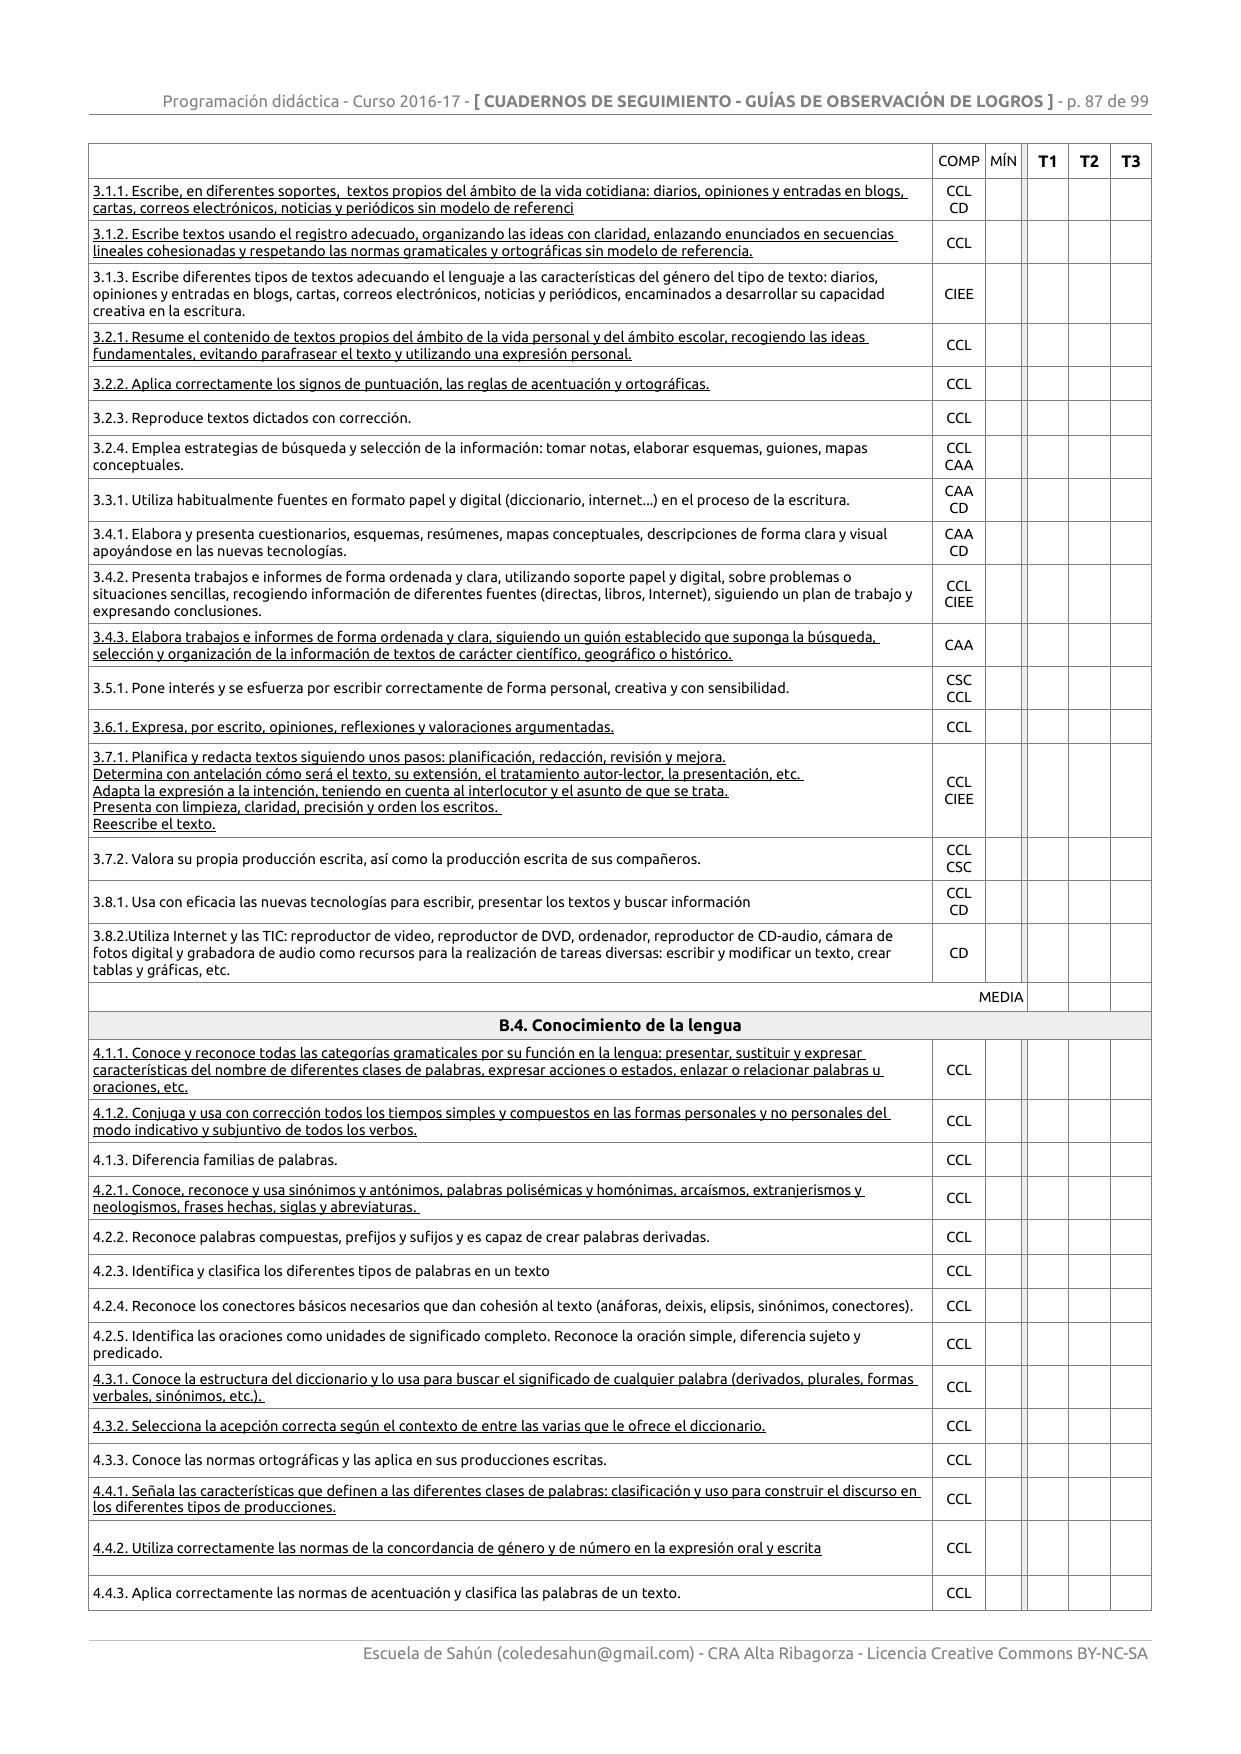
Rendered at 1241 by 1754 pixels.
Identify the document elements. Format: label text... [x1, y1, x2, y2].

table_cell 3.2.4. Emplea estrategias de búsqueda y selección de la información: tomar notas, elaborar esquemas, guiones, mapas conceptuales. [89, 436, 932, 478]
table_cell 3.4.2. Presenta trabajos e informes de forma ordenada y clara, utilizando soporte papel y digital, sobre problemas o situaciones sencillas, recogiendo información de diferentes fuentes (directas, libros, Internet), siguiendo un plan de trabajo y expresando conclusiones. [89, 565, 932, 623]
table_cell 4.2.4. Reconoce los conectores básicos necesarios que dan cohesión al texto (anáforas, deixis, elipsis, sinónimos, conectores). [89, 1289, 932, 1322]
table_cell [1028, 1576, 1068, 1609]
table_cell [1022, 1521, 1027, 1575]
table_cell [1028, 1040, 1068, 1099]
table_cell [1028, 324, 1068, 366]
table_cell [1028, 1444, 1068, 1477]
table_cell [986, 1289, 1021, 1322]
table_cell [1028, 264, 1068, 323]
table_cell [1022, 924, 1027, 982]
table_cell [986, 221, 1021, 263]
table_cell [986, 565, 1021, 623]
table_cell CAA [933, 624, 985, 666]
table_cell [1111, 401, 1151, 435]
table_cell [1022, 1478, 1027, 1520]
table_cell CCL [933, 1323, 985, 1365]
table_cell 3.1.2. Escribe textos usando el registro adecuado, organizando las ideas con claridad, enlazando enunciados en secuencias lineales cohesionadas y respetando las normas gramaticales y ortográficas sin modelo de referencia. [89, 221, 932, 263]
table_cell CCL [933, 1521, 985, 1575]
table_cell [1069, 881, 1110, 922]
table_cell [1111, 367, 1151, 400]
table_cell 4.2.2. Reconoce palabras compuestas, prefijos y sufijos y es capaz de crear palabras derivadas. [89, 1220, 932, 1253]
table_cell 3.1.1. Escribe, en diferentes soportes, textos propios del ámbito de la vida cotidiana: diarios, opiniones y entradas en blogs, cartas, correos electrónicos, noticias y periódicos sin modelo de referenci [89, 179, 932, 220]
table_cell [1028, 1255, 1068, 1288]
table_cell [1069, 1143, 1110, 1176]
table_cell [1111, 324, 1151, 366]
table_cell CCL [933, 1177, 985, 1219]
table_cell [1022, 624, 1027, 666]
table_cell [1022, 1143, 1027, 1176]
table_cell [1069, 1521, 1110, 1575]
table_cell CD [933, 924, 985, 982]
table_cell [1069, 1177, 1110, 1219]
table_cell [1111, 1323, 1151, 1365]
table_cell [1022, 1444, 1027, 1477]
table_cell CCL [933, 710, 985, 743]
table_cell [986, 179, 1021, 220]
table_cell [1022, 744, 1027, 837]
table_cell [1111, 264, 1151, 323]
table_cell 3.2.1. Resume el contenido de textos propios del ámbito de la vida personal y del ámbito escolar, recogiendo las ideas fundamentales, evitando parafrasear el texto y utilizando una expresión personal. [89, 324, 932, 366]
table_cell [1111, 667, 1151, 709]
table_cell [1028, 221, 1068, 263]
table_cell [1111, 924, 1151, 982]
table_cell [986, 522, 1021, 563]
table_cell 3.8.2.Utiliza Internet y las TIC: reproductor de video, reproductor de DVD, ordenador, reproductor de CD-audio, cámara de fotos digital y grabadora de audio como recursos para la realización de tareas diversas: escribir y modificar un texto, crear tablas y gráficas, etc. [89, 924, 932, 982]
table_cell [1069, 401, 1110, 435]
table_cell CCL CAA [933, 436, 985, 478]
table_cell [1111, 838, 1151, 879]
table_cell [986, 1100, 1021, 1142]
table_cell [1111, 881, 1151, 922]
table_cell [986, 1521, 1021, 1575]
table_cell [1069, 367, 1110, 400]
table_cell [1069, 264, 1110, 323]
table_cell [1069, 1576, 1110, 1609]
table_cell CCL [933, 221, 985, 263]
table_cell [1028, 1521, 1068, 1575]
table_cell MEDIA [89, 983, 1027, 1011]
table_cell CCL [933, 401, 985, 435]
table_cell CCL [933, 1040, 985, 1099]
table_cell [1069, 1255, 1110, 1288]
table_cell 3.7.1. Planifica y redacta textos siguiendo unos pasos: planificación, redacción, revisión y mejora. Determina con antelación cómo será el texto, su extensión, el tratamiento autor-lector, la presentación, etc. Adapta la expresión a la intención, teniendo en cuenta al interlocutor y el asunto de que se trata. Presenta con limpieza, claridad, precisión y orden los escritos. Reescribe el texto. [89, 744, 932, 837]
table_cell [1028, 710, 1068, 743]
table_cell [1069, 221, 1110, 263]
table_header T1 [1028, 144, 1068, 177]
table_cell [1111, 1040, 1151, 1099]
table_cell [1028, 924, 1068, 982]
table_cell [1028, 565, 1068, 623]
table_cell [1028, 1323, 1068, 1365]
table_cell [1069, 983, 1110, 1011]
table_cell 3.6.1. Expresa, por escrito, opiniones, reflexiones y valoraciones argumentadas. [89, 710, 932, 743]
table_cell [986, 838, 1021, 879]
table_cell [986, 881, 1021, 922]
table_cell [986, 264, 1021, 323]
table_header MÍN [986, 144, 1021, 177]
table_cell [1022, 1040, 1027, 1099]
table_cell 3.4.1. Elabora y presenta cuestionarios, esquemas, resúmenes, mapas conceptuales, descripciones de forma clara y visual apoyándose en las nuevas tecnologías. [89, 522, 932, 563]
table_cell [1022, 436, 1027, 478]
table_cell [1022, 1177, 1027, 1219]
table_cell [1028, 838, 1068, 879]
table_cell [1111, 983, 1151, 1011]
table_cell [1028, 401, 1068, 435]
table_cell [1111, 522, 1151, 563]
table_cell CCL [933, 1444, 985, 1477]
table_cell [1028, 667, 1068, 709]
table_cell 4.3.1. Conoce la estructura del diccionario y lo usa para buscar el significado de cualquier palabra (derivados, plurales, formas verbales, sinónimos, etc.). [89, 1366, 932, 1408]
table_cell CCL [933, 1576, 985, 1609]
table_cell [1111, 221, 1151, 263]
table_header [1022, 144, 1027, 177]
table_cell [1069, 1444, 1110, 1477]
table_cell [1028, 1100, 1068, 1142]
table_cell 3.3.1. Utiliza habitualmente fuentes en formato papel y digital (diccionario, internet...) en el proceso de la escritura. [89, 479, 932, 521]
table_cell 3.8.1. Usa con eficacia las nuevas tecnologías para escribir, presentar los textos y buscar información [89, 881, 932, 922]
table_cell [1069, 324, 1110, 366]
table_cell CCL CD [933, 881, 985, 922]
table_cell CCL CD [933, 179, 985, 220]
table_cell CAA CD [933, 479, 985, 521]
table_cell [1069, 924, 1110, 982]
table_cell [986, 1177, 1021, 1219]
table_cell CCL [933, 1255, 985, 1288]
table_cell [986, 667, 1021, 709]
table_cell [1022, 1366, 1027, 1408]
table_cell [1022, 324, 1027, 366]
table_cell [1028, 179, 1068, 220]
table_cell [1022, 710, 1027, 743]
table_cell [1111, 1220, 1151, 1253]
table_cell [986, 624, 1021, 666]
table_cell [1069, 479, 1110, 521]
table_cell [1069, 1289, 1110, 1322]
table_cell [1069, 667, 1110, 709]
table_cell [986, 1255, 1021, 1288]
table_cell [1028, 479, 1068, 521]
table_cell [1028, 1143, 1068, 1176]
table_cell [1028, 1177, 1068, 1219]
table_cell [1022, 1255, 1027, 1288]
table_cell [986, 1409, 1021, 1442]
table_cell 4.2.3. Identifica y clasifica los diferentes tipos de palabras en un texto [89, 1255, 932, 1288]
table_cell [1111, 1100, 1151, 1142]
table_cell [986, 1444, 1021, 1477]
table_cell 4.1.1. Conoce y reconoce todas las categorías gramaticales por su función en la lengua: presentar, sustituir y expresar características del nombre de diferentes clases de palabras, expresar acciones o estados, enlazar o relacionar palabras u oraciones, etc. [89, 1040, 932, 1099]
table_cell 3.2.3. Reproduce textos dictados con corrección. [89, 401, 932, 435]
table_cell [1028, 744, 1068, 837]
table_cell [1111, 744, 1151, 837]
table_cell [1111, 1255, 1151, 1288]
table_cell [1028, 1478, 1068, 1520]
table_cell [1069, 710, 1110, 743]
table_cell B.4. Conocimiento de la lengua [89, 1012, 1151, 1039]
table_cell 4.1.3. Diferencia familias de palabras. [89, 1143, 932, 1176]
table_cell 4.4.2. Utiliza correctamente las normas de la concordancia de género y de número en la expresión oral y escrita [89, 1521, 932, 1575]
table_cell CCL [933, 1409, 985, 1442]
table_cell 4.2.1. Conoce, reconoce y usa sinónimos y antónimos, palabras polisémicas y homónimas, arcaísmos, extranjerismos y neologismos, frases hechas, siglas y abreviaturas. [89, 1177, 932, 1219]
table_cell [1022, 1220, 1027, 1253]
table_header COMP [933, 144, 985, 177]
table_cell CCL [933, 1289, 985, 1322]
table_cell [1069, 1366, 1110, 1408]
table_cell [1022, 1576, 1027, 1609]
table_cell [1022, 1100, 1027, 1142]
table_cell [1022, 179, 1027, 220]
table_cell 4.3.3. Conoce las normas ortográficas y las aplica en sus producciones escritas. [89, 1444, 932, 1477]
table_cell [1111, 710, 1151, 743]
table_cell [1028, 1409, 1068, 1442]
table_cell CCL [933, 1100, 985, 1142]
table_cell [1111, 565, 1151, 623]
table_cell [1069, 838, 1110, 879]
table_cell [1022, 401, 1027, 435]
table_cell [1111, 1366, 1151, 1408]
table_cell 4.1.2. Conjuga y usa con corrección todos los tiempos simples y compuestos en las formas personales y no personales del modo indicativo y subjuntivo de todos los verbos. [89, 1100, 932, 1142]
table_cell [1028, 881, 1068, 922]
table_cell [1069, 565, 1110, 623]
table_cell CAA CD [933, 522, 985, 563]
table_cell [1111, 179, 1151, 220]
table_cell [986, 1576, 1021, 1609]
table_cell [986, 324, 1021, 366]
table_cell [1022, 565, 1027, 623]
table_cell [986, 1323, 1021, 1365]
table_cell [1111, 624, 1151, 666]
table_cell [1069, 522, 1110, 563]
table_cell [1022, 1409, 1027, 1442]
table_header T2 [1069, 144, 1110, 177]
table_cell [1069, 1323, 1110, 1365]
table_cell [1022, 667, 1027, 709]
table_cell CCL [933, 1366, 985, 1408]
table_cell [1069, 744, 1110, 837]
table_cell [1111, 1409, 1151, 1442]
table_cell [1069, 624, 1110, 666]
table_cell [1022, 1323, 1027, 1365]
table_cell [1111, 1289, 1151, 1322]
table_cell [1028, 624, 1068, 666]
table_cell 3.1.3. Escribe diferentes tipos de textos adecuando el lenguaje a las características del género del tipo de texto: diarios, opiniones y entradas en blogs, cartas, correos electrónicos, noticias y periódicos, encaminados a desarrollar su capacidad creativa en la escritura. [89, 264, 932, 323]
table_cell CCL CSC [933, 838, 985, 879]
table_cell [1022, 881, 1027, 922]
table_cell [986, 710, 1021, 743]
table_cell [986, 1040, 1021, 1099]
table_cell [1022, 522, 1027, 563]
table_cell [986, 436, 1021, 478]
table_cell 4.4.3. Aplica correctamente las normas de acentuación y clasifica las palabras de un texto. [89, 1576, 932, 1609]
table_cell [1069, 1100, 1110, 1142]
table_cell [1028, 1366, 1068, 1408]
table_cell [1111, 1478, 1151, 1520]
table_cell 3.7.2. Valora su propia producción escrita, así como la producción escrita de sus compañeros. [89, 838, 932, 879]
table_cell [986, 1220, 1021, 1253]
table_cell CCL CIEE [933, 744, 985, 837]
table_cell [1111, 1576, 1151, 1609]
table_cell [1028, 983, 1068, 1011]
table_cell CCL [933, 367, 985, 400]
table_cell [1111, 436, 1151, 478]
table_cell CCL [933, 324, 985, 366]
table_cell CSC CCL [933, 667, 985, 709]
table_header T3 [1111, 144, 1151, 177]
table_cell [986, 1478, 1021, 1520]
table_cell [986, 1143, 1021, 1176]
table_cell [1111, 1521, 1151, 1575]
table_cell [1069, 1478, 1110, 1520]
table_cell 4.2.5. Identifica las oraciones como unidades de significado completo. Reconoce la oración simple, diferencia sujeto y predicado. [89, 1323, 932, 1365]
table_cell [986, 924, 1021, 982]
table_cell [1028, 1289, 1068, 1322]
table_cell [1022, 838, 1027, 879]
table_cell [1022, 479, 1027, 521]
table_cell [1111, 1143, 1151, 1176]
table_cell [1028, 367, 1068, 400]
table_cell [1069, 1040, 1110, 1099]
table_cell CCL [933, 1143, 985, 1176]
table_cell [986, 744, 1021, 837]
table_cell [1111, 1444, 1151, 1477]
table_cell [986, 1366, 1021, 1408]
table_header [89, 144, 932, 177]
table_cell [1022, 367, 1027, 400]
table_cell [1111, 479, 1151, 521]
table_cell [1028, 522, 1068, 563]
table_cell CIEE [933, 264, 985, 323]
table_cell [1069, 1220, 1110, 1253]
table_cell 4.3.2. Selecciona la acepción correcta según el contexto de entre las varias que le ofrece el diccionario. [89, 1409, 932, 1442]
table_cell 3.4.3. Elabora trabajos e informes de forma ordenada y clara, siguiendo un guión establecido que suponga la búsqueda, selección y organización de la información de textos de carácter científico, geográfico o histórico. [89, 624, 932, 666]
table_cell [1022, 221, 1027, 263]
table_cell [1028, 436, 1068, 478]
table_cell [1069, 179, 1110, 220]
table_cell 3.2.2. Aplica correctamente los signos de puntuación, las reglas de acentuación y ortográficas. [89, 367, 932, 400]
table_cell CCL [933, 1478, 985, 1520]
table_cell [986, 401, 1021, 435]
table_cell 3.5.1. Pone interés y se esfuerza por escribir correctamente de forma personal, creativa y con sensibilidad. [89, 667, 932, 709]
table_cell [1069, 436, 1110, 478]
table_cell CCL CIEE [933, 565, 985, 623]
table_cell [986, 367, 1021, 400]
table_cell [1028, 1220, 1068, 1253]
table_cell [1111, 1177, 1151, 1219]
table_cell CCL [933, 1220, 985, 1253]
table_cell [1069, 1409, 1110, 1442]
table_cell [1022, 1289, 1027, 1322]
table_cell [986, 479, 1021, 521]
table_cell [1022, 264, 1027, 323]
table_cell 4.4.1. Señala las características que definen a las diferentes clases de palabras: clasificación y uso para construir el discurso en los diferentes tipos de producciones. [89, 1478, 932, 1520]
